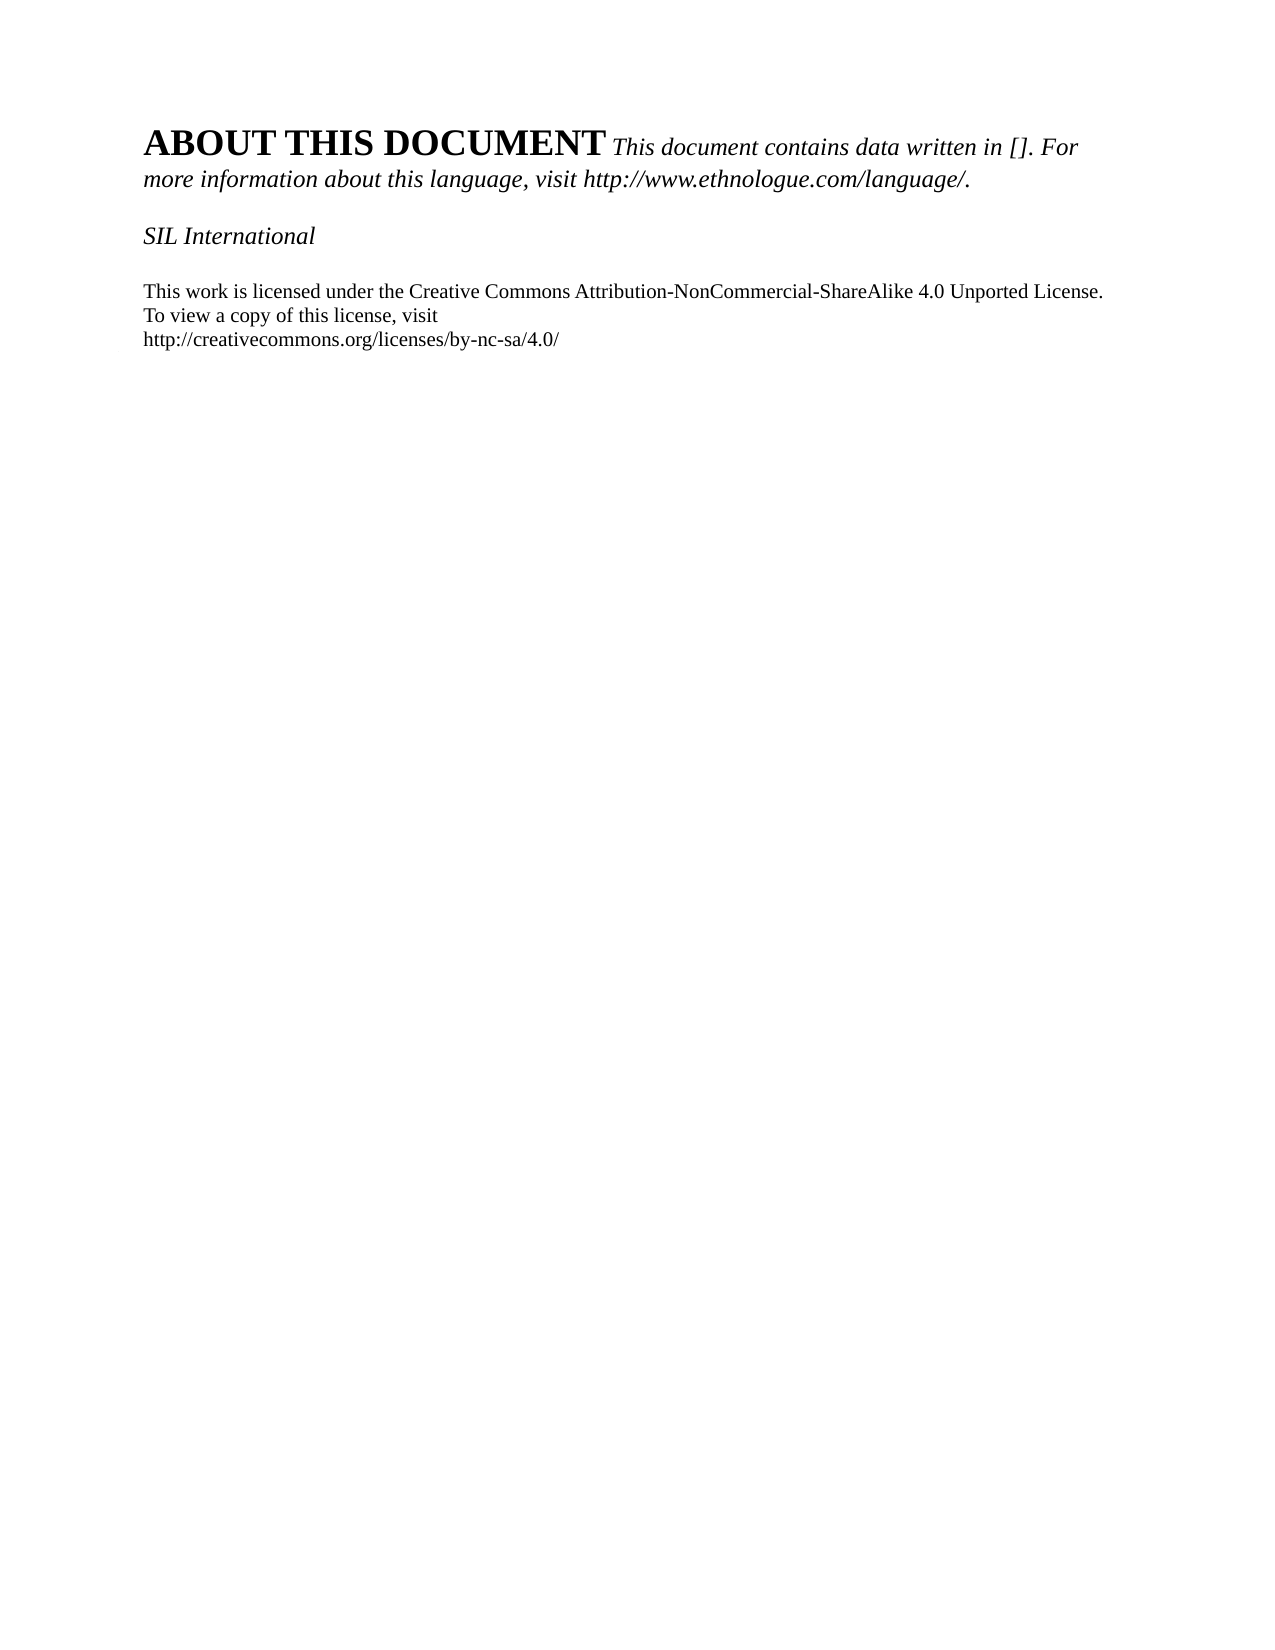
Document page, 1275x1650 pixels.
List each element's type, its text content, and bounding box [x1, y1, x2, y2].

text To view a copy of this license, visit [143, 303, 1132, 327]
text http://creativecommons.org/licenses/by-nc-sa/4.0/ [143, 327, 1132, 351]
text SIL International [143, 221, 1132, 250]
text ABOUT THIS DOCUMENT This document contains data written in []. For more information about this language, visit http://www.ethnologue.com/language/. [143, 121, 1132, 192]
text This work is licensed under the Creative Commons Attribution-NonCommercial-ShareAlike 4.0 Unported License. [143, 279, 1132, 303]
